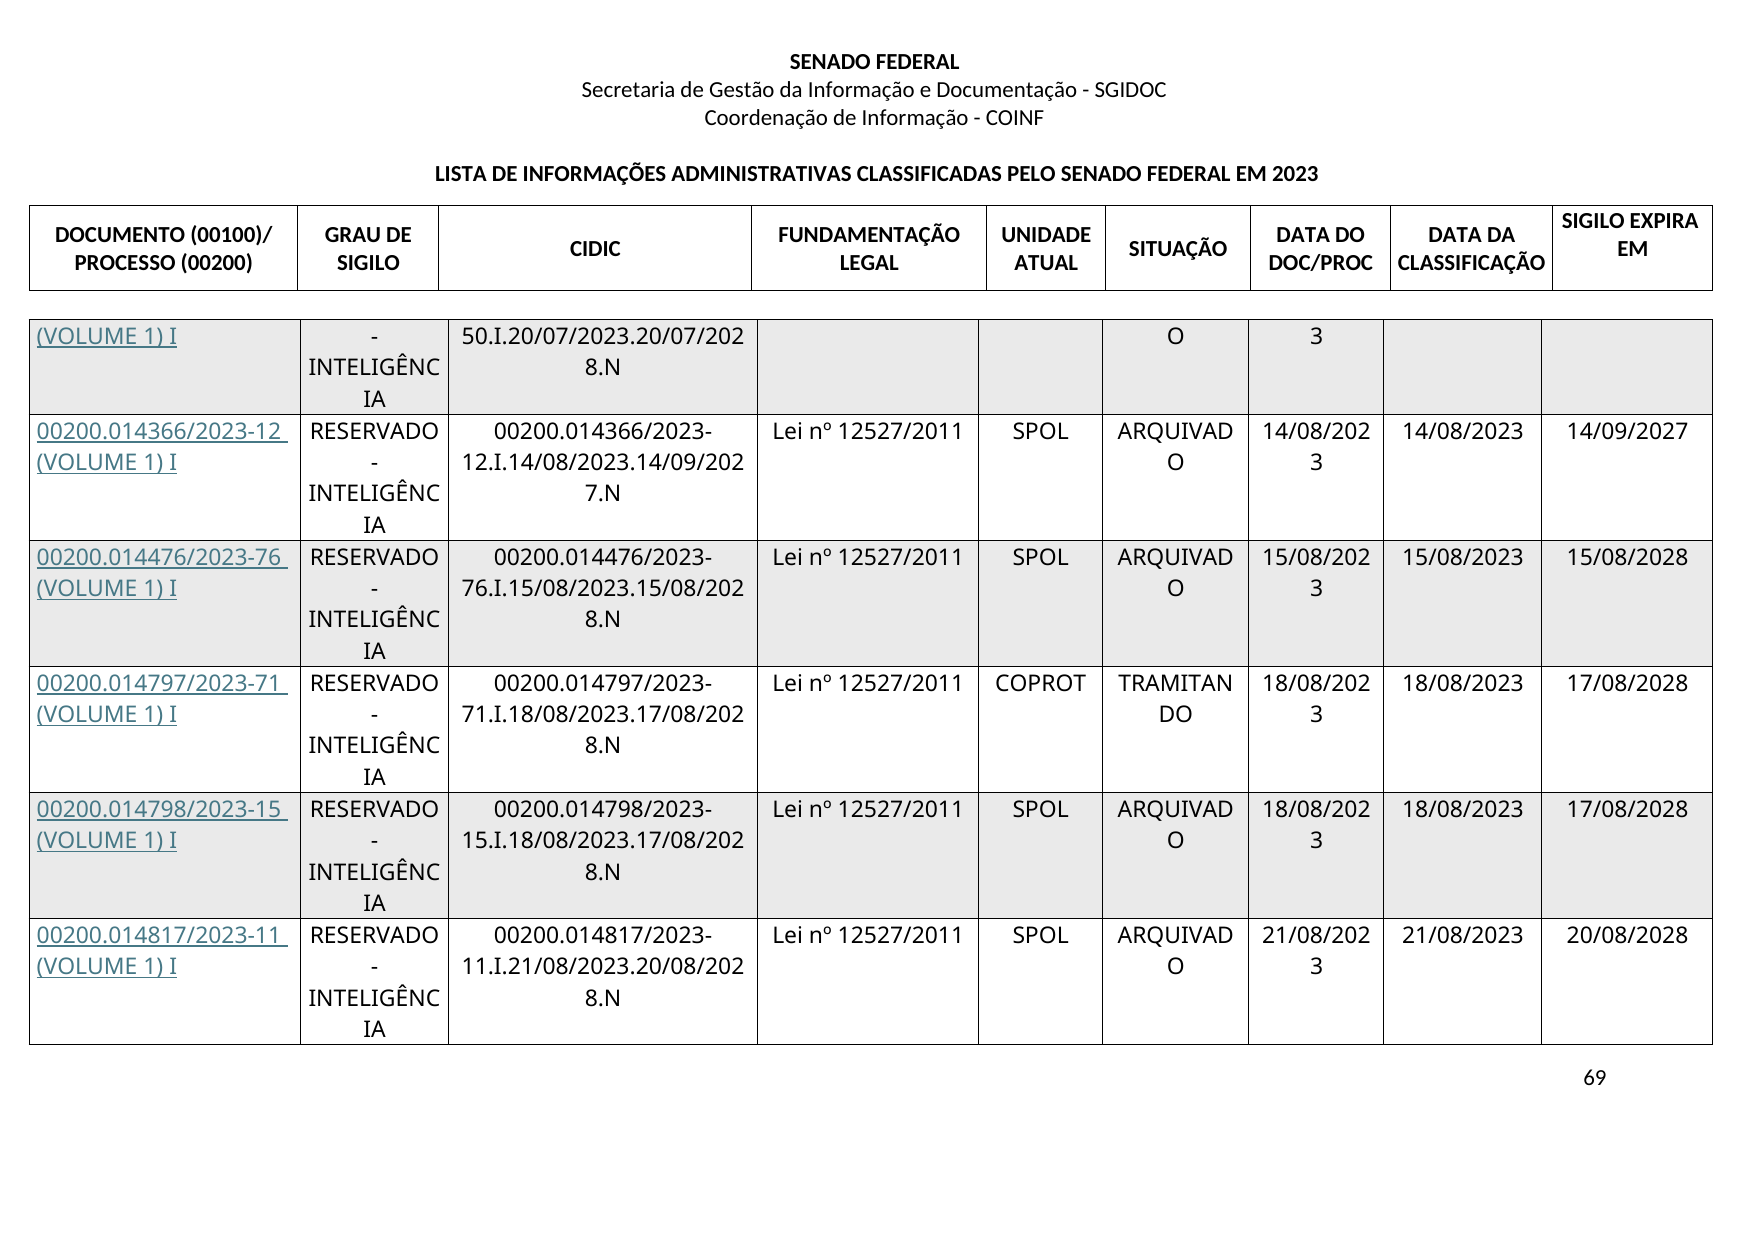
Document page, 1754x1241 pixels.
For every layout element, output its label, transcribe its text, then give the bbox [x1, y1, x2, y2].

table_cell 14/08/2023 [1249, 415, 1383, 540]
table_cell ARQUIVADO [1103, 541, 1248, 666]
table_cell COPROT [979, 667, 1102, 792]
table_cell 00200.014817/2023-11 (VOLUME 1) I [30, 919, 300, 1044]
table_cell 21/08/2023 [1384, 919, 1541, 1044]
table_cell Lei nº 12527/2011 [758, 919, 978, 1044]
table_cell ARQUIVADO [1103, 793, 1248, 918]
table_cell SPOL [979, 919, 1102, 1044]
table_cell Lei nº 12527/2011 [758, 415, 978, 540]
table_cell 15/08/2023 [1384, 541, 1541, 666]
table_cell 00200.014817/2023-11.I.21/08/2023.20/08/2028.N [449, 919, 757, 1044]
table_cell 15/08/2028 [1542, 541, 1712, 666]
table_cell 00200.014798/2023-15.I.18/08/2023.17/08/2028.N [449, 793, 757, 918]
table_cell SPOL [979, 793, 1102, 918]
table_cell ARQUIVADO [1103, 415, 1248, 540]
table_cell RESERVADO - INTELIGÊNCIA [301, 919, 448, 1044]
table_cell O [1103, 320, 1248, 414]
table_cell 17/08/2028 [1542, 793, 1712, 918]
table_cell - INTELIGÊNCIA [301, 320, 448, 414]
table_cell SPOL [979, 415, 1102, 540]
table_cell 15/08/2023 [1249, 541, 1383, 666]
table_cell 18/08/2023 [1249, 793, 1383, 918]
table_cell RESERVADO - INTELIGÊNCIA [301, 793, 448, 918]
table_cell RESERVADO - INTELIGÊNCIA [301, 667, 448, 792]
table_cell 14/08/2023 [1384, 415, 1541, 540]
table_cell RESERVADO - INTELIGÊNCIA [301, 541, 448, 666]
table_cell 18/08/2023 [1384, 667, 1541, 792]
table_cell 00200.014797/2023-71.I.18/08/2023.17/08/2028.N [449, 667, 757, 792]
table_cell 17/08/2028 [1542, 667, 1712, 792]
table_cell 00200.014797/2023-71 (VOLUME 1) I [30, 667, 300, 792]
table_cell 00200.014476/2023-76.I.15/08/2023.15/08/2028.N [449, 541, 757, 666]
table_cell 18/08/2023 [1249, 667, 1383, 792]
table_cell (VOLUME 1) I [30, 320, 300, 414]
table_cell 18/08/2023 [1384, 793, 1541, 918]
table_cell 00200.014798/2023-15 (VOLUME 1) I [30, 793, 300, 918]
table_cell SPOL [979, 541, 1102, 666]
table_cell 3 [1249, 320, 1383, 414]
table_cell 00200.014366/2023-12 (VOLUME 1) I [30, 415, 300, 540]
table_cell 50.I.20/07/2023.20/07/2028.N [449, 320, 757, 414]
table_cell Lei nº 12527/2011 [758, 793, 978, 918]
table_cell [758, 320, 978, 414]
table_cell 00200.014476/2023-76 (VOLUME 1) I [30, 541, 300, 666]
table_cell 21/08/2023 [1249, 919, 1383, 1044]
table_cell [1542, 320, 1712, 414]
table_cell Lei nº 12527/2011 [758, 667, 978, 792]
table_cell [979, 320, 1102, 414]
table_cell TRAMITANDO [1103, 667, 1248, 792]
table_cell [1384, 320, 1541, 414]
table_cell Lei nº 12527/2011 [758, 541, 978, 666]
table_cell ARQUIVADO [1103, 919, 1248, 1044]
table_cell RESERVADO - INTELIGÊNCIA [301, 415, 448, 540]
table_cell 14/09/2027 [1542, 415, 1712, 540]
table_cell 00200.014366/2023-12.I.14/08/2023.14/09/2027.N [449, 415, 757, 540]
table_cell 20/08/2028 [1542, 919, 1712, 1044]
